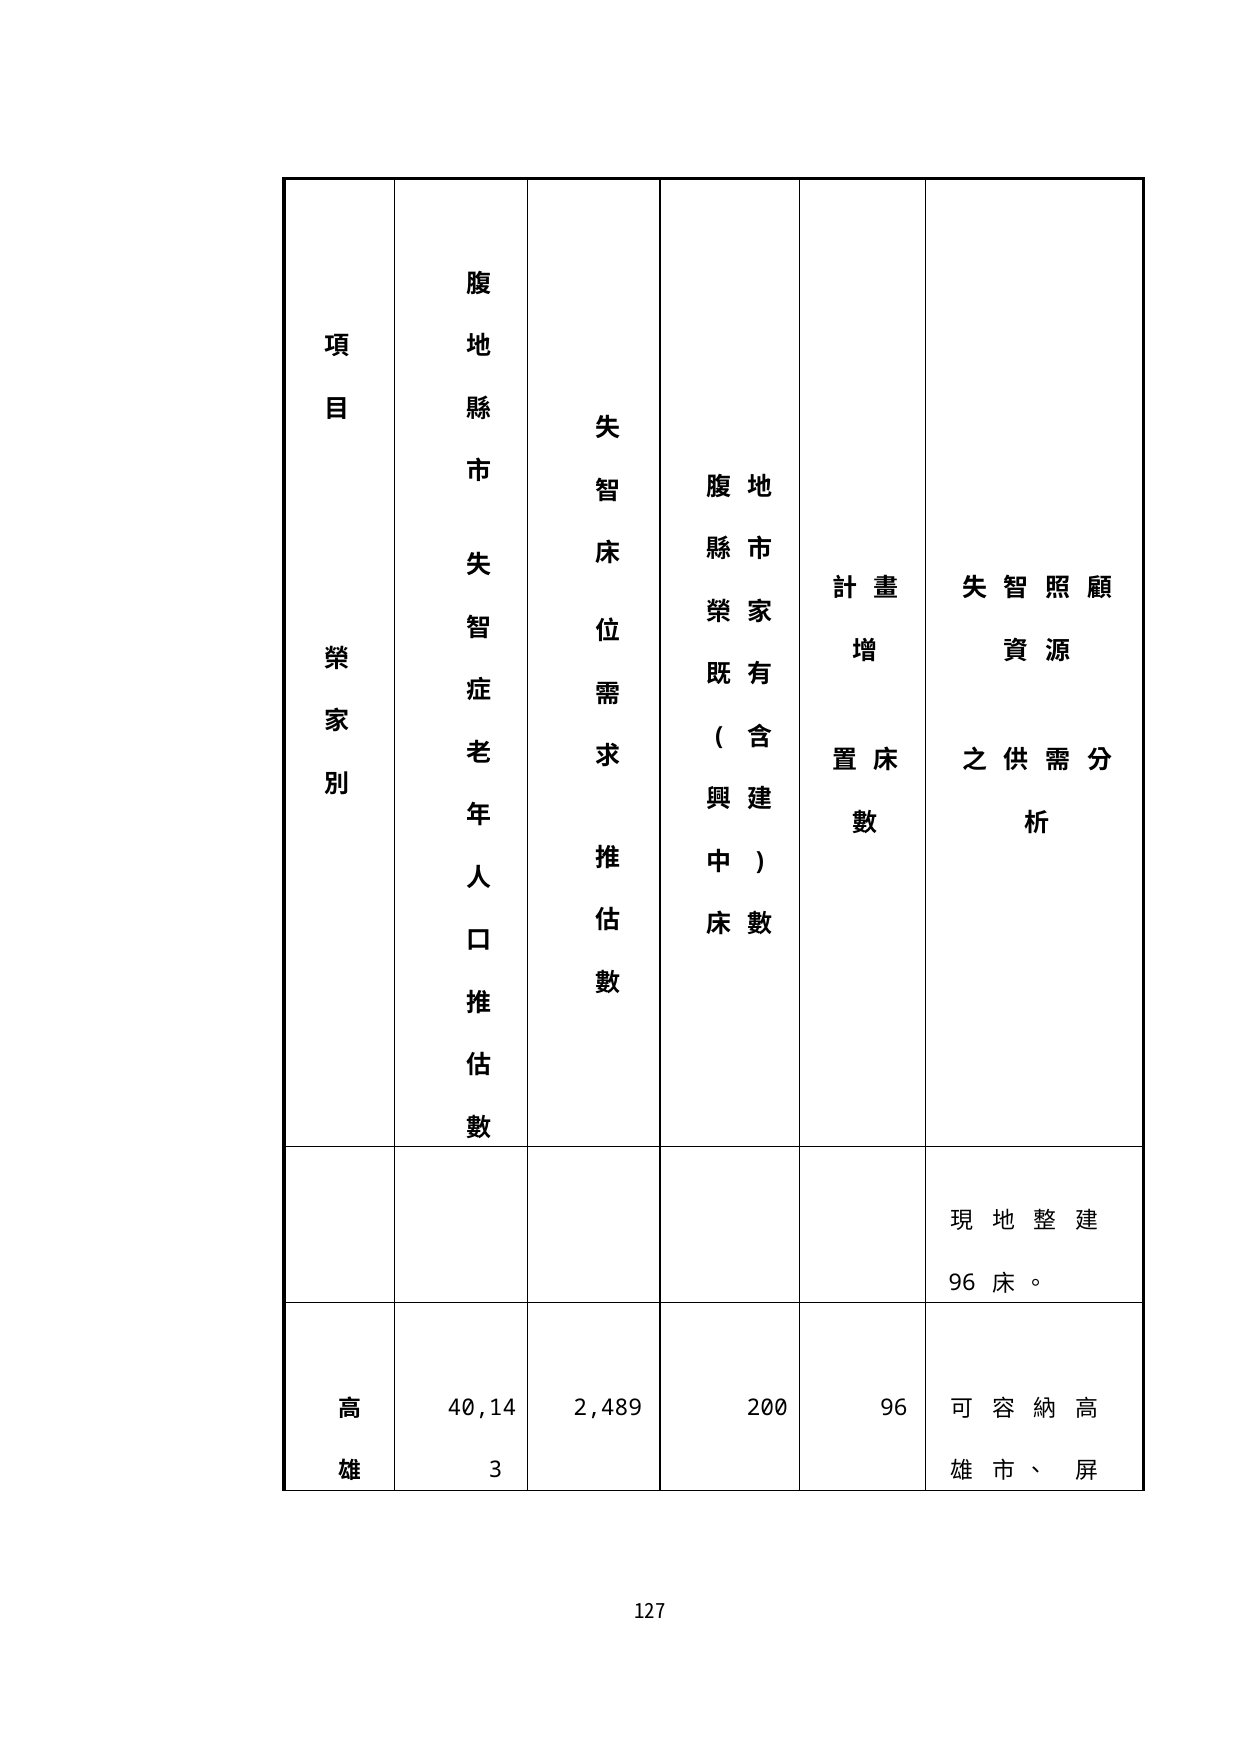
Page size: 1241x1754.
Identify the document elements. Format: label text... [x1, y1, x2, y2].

table_cell 96 [800, 1303, 925, 1490]
table_header 失智照顧資源 之供需分析 [926, 180, 1142, 1146]
table_header 計畫增 置床數 [800, 180, 925, 1146]
table_cell [661, 1147, 799, 1302]
table_header 失智床 位需求 推估數 [528, 180, 659, 1146]
table_header 腹地縣市 失智症老年人口推估數 [395, 180, 527, 1146]
table_header 腹地縣市榮家既有(含興建中)床數 [661, 180, 799, 1146]
table_header 項目 榮家 別 [286, 180, 394, 1146]
table_cell 2,489 [528, 1303, 659, 1490]
table_cell 200 [661, 1303, 799, 1490]
table_cell [800, 1147, 925, 1302]
table_cell [395, 1147, 527, 1302]
table_cell [286, 1147, 394, 1302]
table_cell [528, 1147, 659, 1302]
table_cell 現地整建96床。 [926, 1147, 1142, 1302]
table_cell 40,143 [395, 1303, 527, 1490]
table_cell 高雄 [286, 1303, 394, 1490]
table_cell 可容納高雄市、屏 [926, 1303, 1142, 1490]
